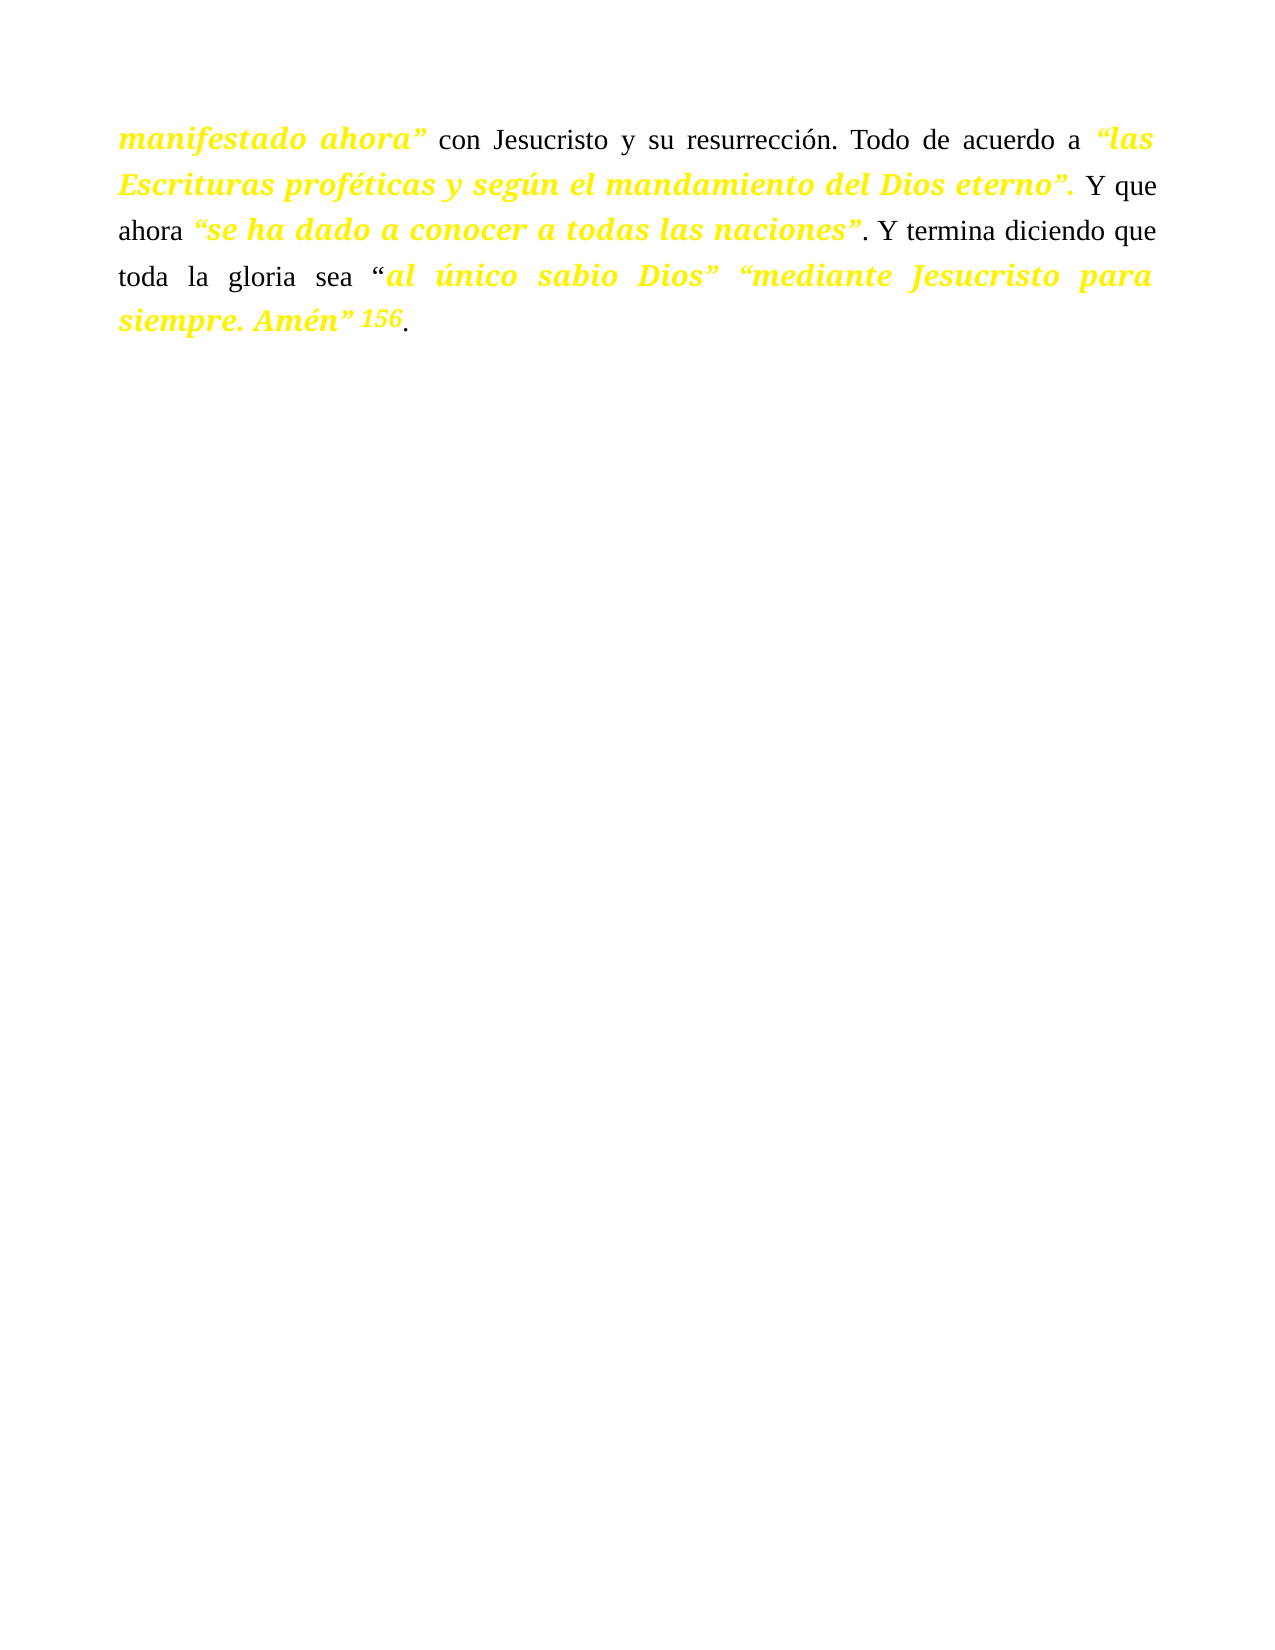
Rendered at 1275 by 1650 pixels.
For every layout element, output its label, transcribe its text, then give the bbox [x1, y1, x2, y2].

text manifestado ahora” con Jesucristo y su resurrección. Todo de acuerdo a “las Escrituras proféticas y según el mandamiento del Dios eterno”. Y que ahora “se ha dado a conocer a todas las naciones”. Y termina diciendo que toda la gloria sea “al único sabio Dios” “mediante Jesucristo para siempre. Amén” . [118, 118, 1157, 340]
